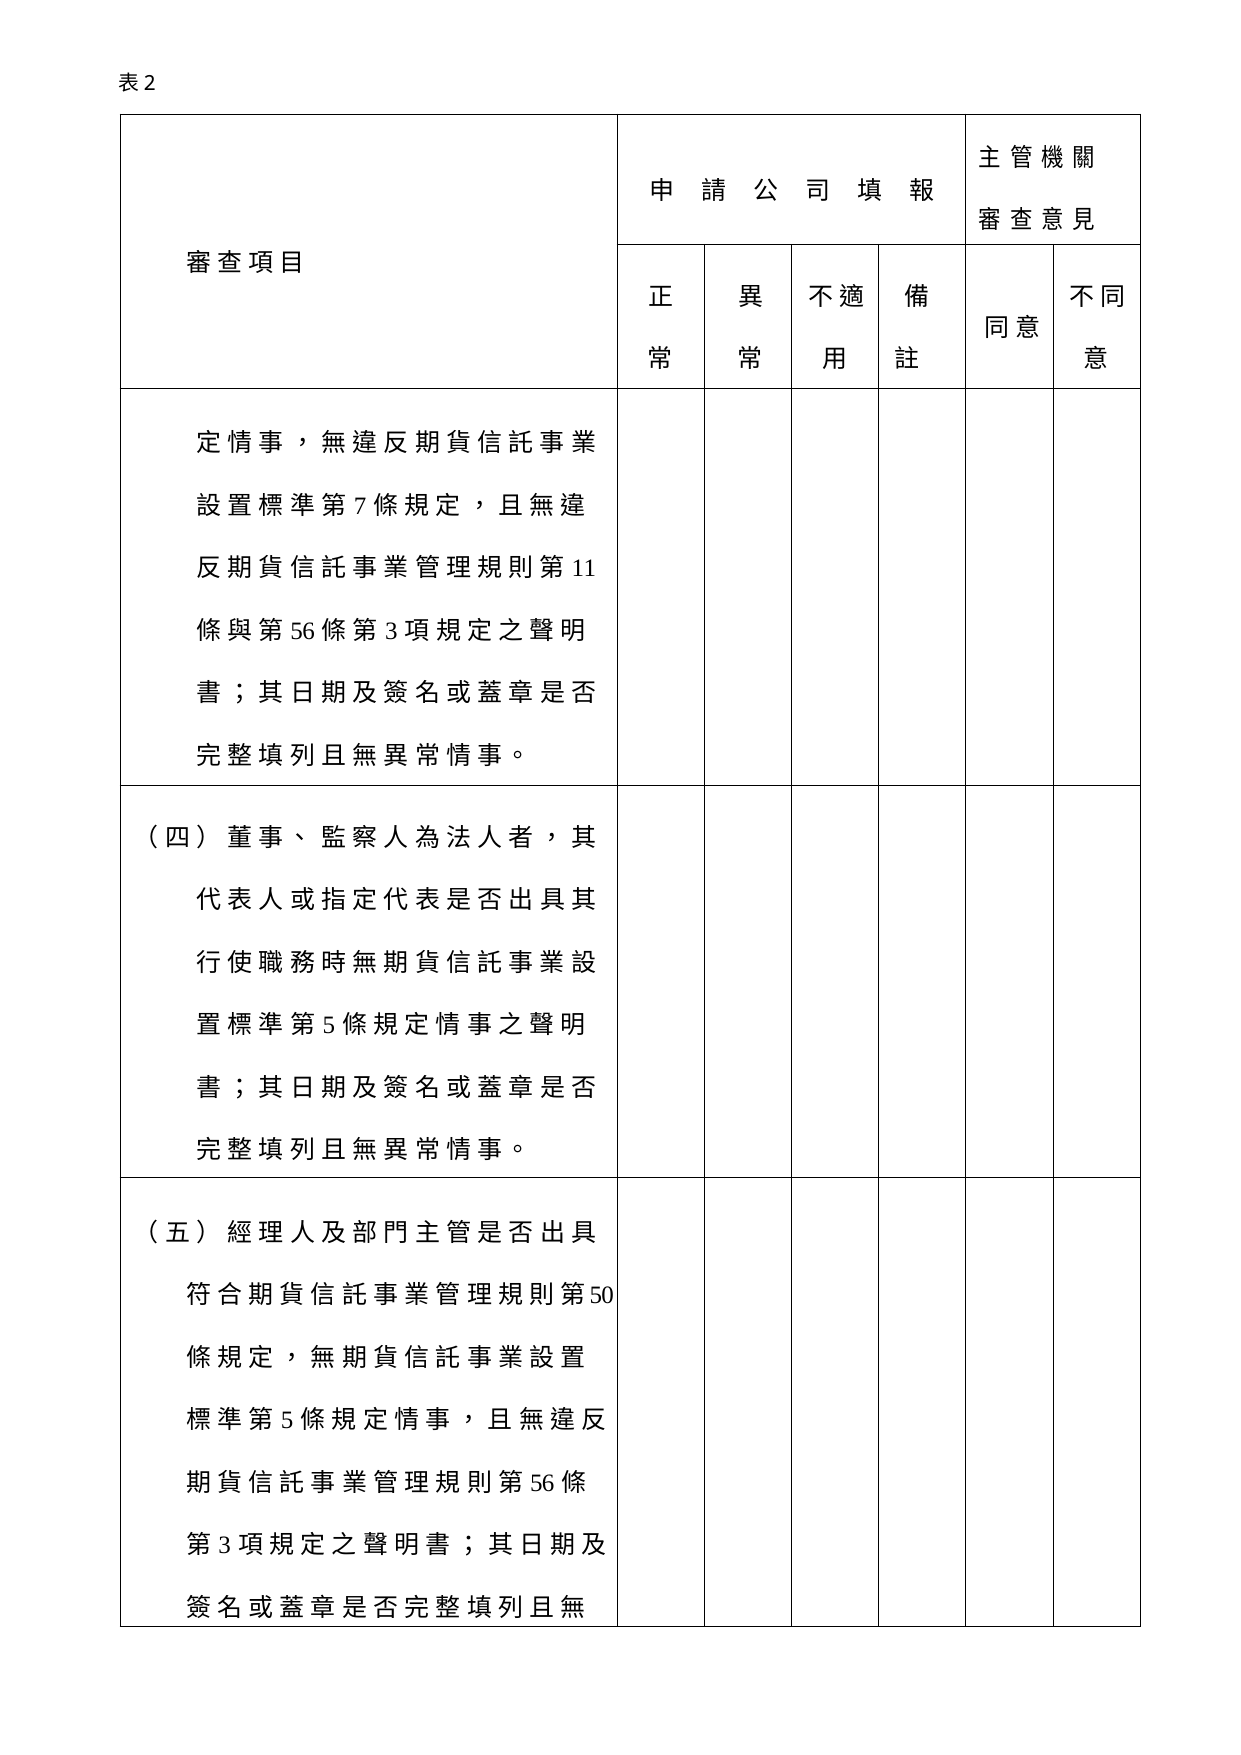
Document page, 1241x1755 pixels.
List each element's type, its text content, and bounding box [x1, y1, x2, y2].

table_cell [618, 389, 704, 784]
table_cell [966, 389, 1053, 784]
table_header 申 請 公 司 填 報 [618, 115, 965, 244]
table_cell [705, 786, 791, 1177]
table_cell （五）經理人及部門主管是否出具符合期貨信託事業管理規則第50條規定，無期貨信託事業設置標準第5條規定情事，且無違反期貨信託事業管理規則第56條第3項規定之聲明書；其日期及簽名或蓋章是否完整填列且無 [121, 1178, 617, 1626]
table_cell [1054, 786, 1140, 1177]
table_cell 同意 [966, 245, 1053, 388]
table_cell 異 常 [705, 245, 791, 388]
table_cell 不同意 [1054, 245, 1140, 388]
table_cell [705, 389, 791, 784]
table_cell [879, 1178, 965, 1626]
table_cell [792, 389, 878, 784]
table_cell （四）董事、監察人為法人者，其代表人或指定代表是否出具其行使職務時無期貨信託事業設置標準第5條規定情事之聲明書；其日期及簽名或蓋章是否完整填列且無異常情事。 [121, 786, 617, 1177]
table_header 審查項目 [121, 115, 617, 388]
table_cell [879, 786, 965, 1177]
table_cell 正 常 [618, 245, 704, 388]
table_cell 不適用 [792, 245, 878, 388]
table_cell [618, 1178, 704, 1626]
table_cell [1054, 389, 1140, 784]
table_cell [1054, 1178, 1140, 1626]
table_cell [879, 389, 965, 784]
table_cell 定情事，無違反期貨信託事業設置標準第7條規定，且無違反期貨信託事業管理規則第11條與第56條第3項規定之聲明書；其日期及簽名或蓋章是否完整填列且無異常情事。 [121, 389, 617, 784]
table_cell [792, 786, 878, 1177]
table_cell [966, 786, 1053, 1177]
table_cell [792, 1178, 878, 1626]
table_cell [705, 1178, 791, 1626]
table_header 主管機關 審查意見 [966, 115, 1140, 244]
table_cell [618, 786, 704, 1177]
table_cell [966, 1178, 1053, 1626]
table_cell 備 註 [879, 245, 965, 388]
